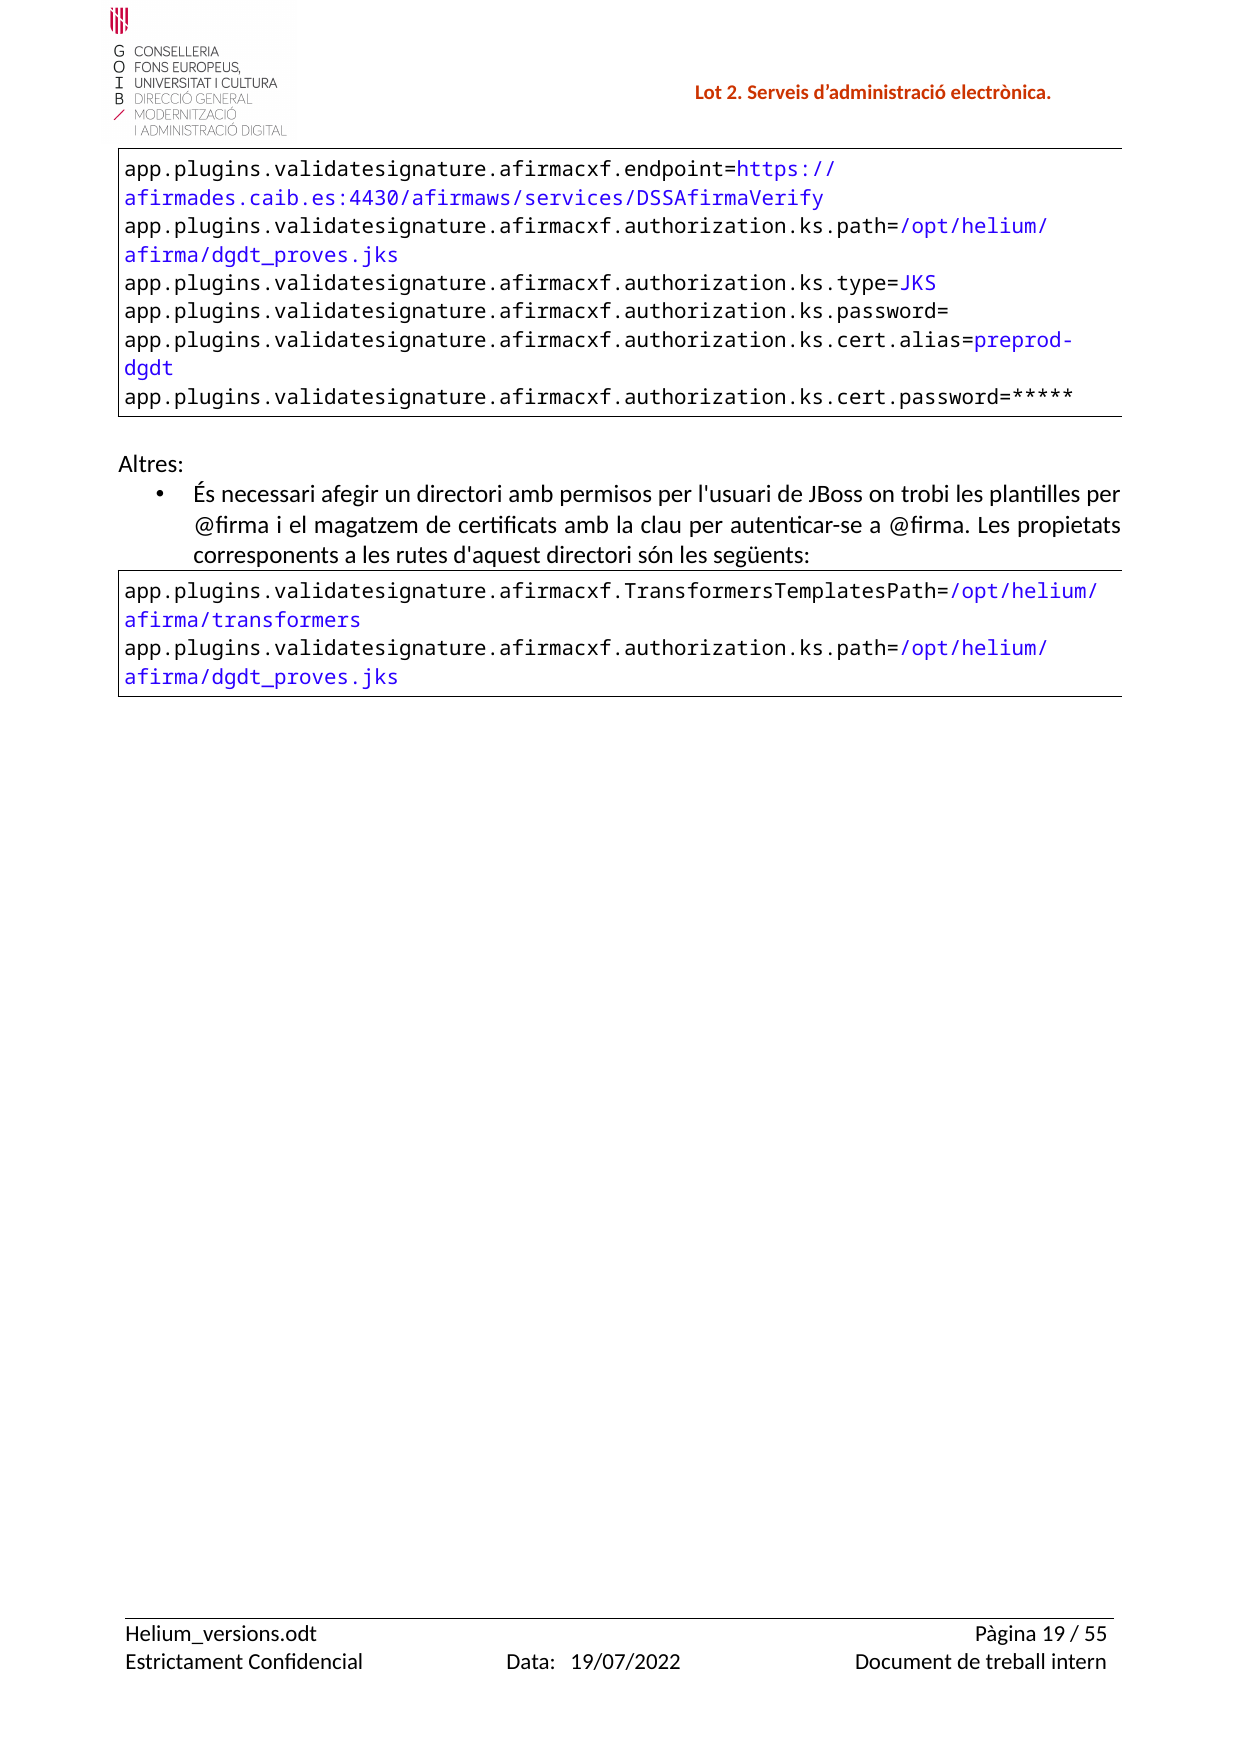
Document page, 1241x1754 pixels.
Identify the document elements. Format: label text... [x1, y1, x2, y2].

text Altres: [118, 448, 1122, 478]
table_header app.plugins.validatesignature.afirmacxf.TransformersTemplatesPath=/opt/helium/afirma/transformers app.plugins.validatesignature.afirmacxf.authorization.ks.path=/opt/helium/afirma/dgdt_proves.jks [119, 571, 1122, 696]
list És necessari afegir un directori amb permisos per l'usuari de JBoss on trobi les plantilles per @firma i el magatzem de certificats amb la clau per autenticar-se a @firma. Les propietats corresponents a les rutes d'aquest directori són les següents: [156, 478, 1122, 570]
table_header app.plugins.validatesignature.afirmacxf.endpoint=https://afirmades.caib.es:4430/afirmaws/services/DSSAfirmaVerify app.plugins.validatesignature.afirmacxf.authorization.ks.path=/opt/helium/afirma/dgdt_proves.jks app.plugins.validatesignature.afirmacxf.authorization.ks.type=JKS app.plugins.validatesignature.afirmacxf.authorization.ks.password= app.plugins.validatesignature.afirmacxf.authorization.ks.cert.alias=preprod-dgdt app.plugins.validatesignature.afirmacxf.authorization.ks.cert.password=***** [119, 149, 1122, 416]
picture [100, 0, 297, 144]
